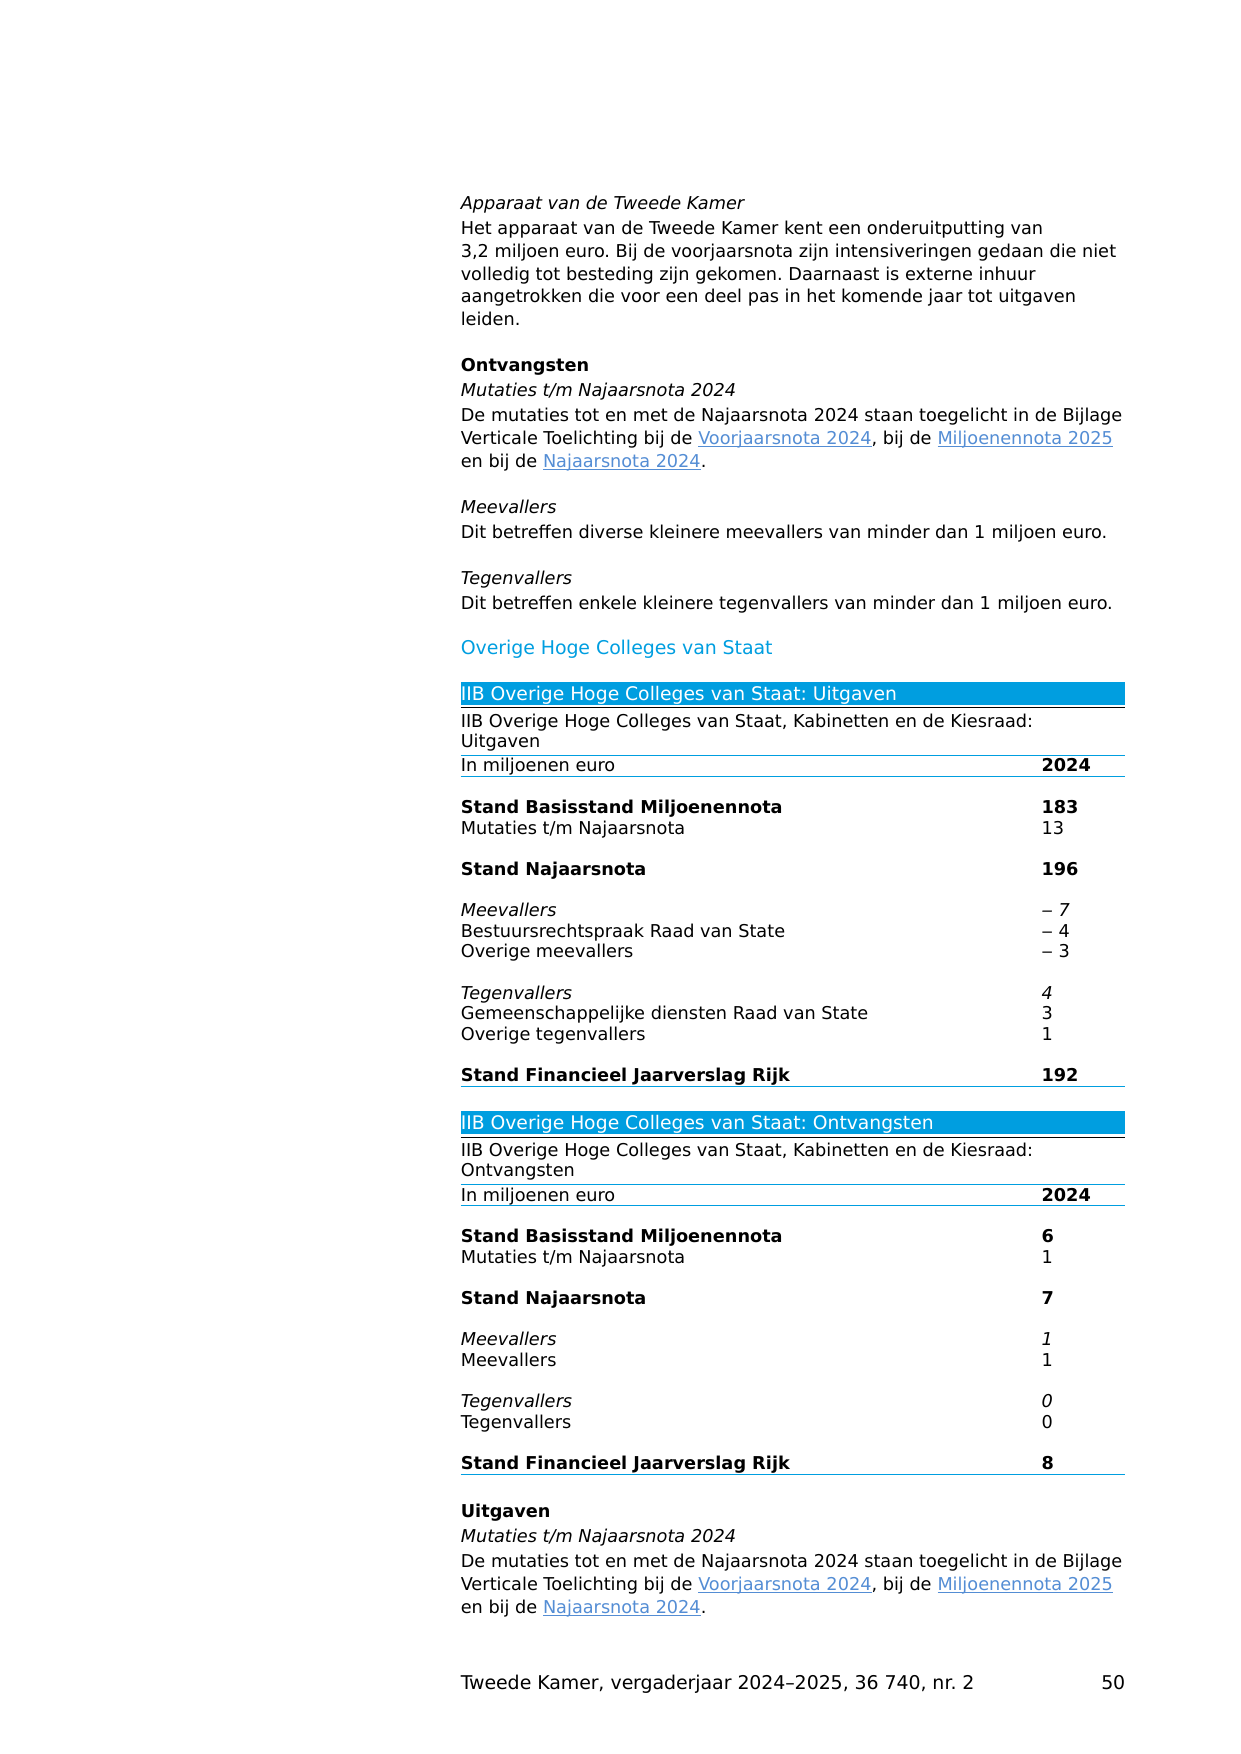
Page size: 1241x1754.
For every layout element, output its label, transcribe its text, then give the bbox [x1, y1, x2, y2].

table_cell [1039, 1433, 1125, 1453]
table_cell Stand Basisstand Miljoenennota [461, 1226, 1038, 1247]
text Tegenvallers [461, 566, 1125, 589]
table_cell [461, 1268, 1038, 1288]
table_cell 6 [1039, 1226, 1125, 1247]
table_cell 2024 [1039, 756, 1125, 776]
table_cell [1039, 880, 1125, 900]
text Het apparaat van de Tweede Kamer kent een onderuitputting van 3,2 miljoen euro. Bij de voorjaarsnota zijn intensiveringen gedaan die niet volledig tot besteding zijn gekomen. Daarnaast is externe inhuur aangetrokken die voor een deel pas in het komende jaar tot uitgaven leiden. [461, 216, 1125, 330]
table_cell [461, 1206, 1038, 1226]
table_cell 183 [1039, 797, 1125, 818]
text De mutaties tot en met de Najaarsnota 2024 staan toegelicht in de Bijlage Verticale Toelichting bij de Voorjaarsnota 2024, bij de Miljoenennota 2025 en bij de Najaarsnota 2024. [461, 403, 1125, 472]
table_cell 196 [1039, 859, 1125, 879]
text Apparaat van de Tweede Kamer [461, 191, 1125, 214]
table_cell IIB Overige Hoge Colleges van Staat, Kabinetten en de Kiesraad: Uitgaven [461, 708, 1038, 755]
text Meevallers [461, 495, 1125, 518]
table_cell Meevallers [461, 1350, 1038, 1371]
table_cell 192 [1039, 1065, 1125, 1086]
table_cell Tegenvallers [461, 1391, 1038, 1412]
table_cell 8 [1039, 1453, 1125, 1474]
table_cell 4 [1039, 983, 1125, 1003]
text Dit betreffen enkele kleinere tegenvallers van minder dan 1 miljoen euro. [461, 591, 1125, 614]
table_cell ‒ 7 [1039, 900, 1125, 921]
table_cell 1 [1039, 1024, 1125, 1044]
table_cell Stand Financieel Jaarverslag Rijk [461, 1453, 1038, 1474]
table_cell Stand Financieel Jaarverslag Rijk [461, 1065, 1038, 1086]
table_cell [461, 880, 1038, 900]
table_cell [1039, 1206, 1125, 1226]
table_cell [461, 962, 1038, 983]
table_cell [1039, 1309, 1125, 1329]
title Overige Hoge Colleges van Staat [461, 637, 1125, 658]
table_cell Mutaties t/m Najaarsnota [461, 818, 1038, 838]
table_cell 3 [1039, 1003, 1125, 1024]
table_cell [461, 1433, 1038, 1453]
table_cell Tegenvallers [461, 983, 1038, 1003]
table_cell Gemeenschappelijke diensten Raad van State [461, 1003, 1038, 1024]
table_cell Stand Basisstand Miljoenennota [461, 797, 1038, 818]
table_cell IIB Overige Hoge Colleges van Staat, Kabinetten en de Kiesraad: Ontvangsten [461, 1138, 1038, 1184]
table_cell 2024 [1039, 1185, 1125, 1205]
table_cell Mutaties t/m Najaarsnota [461, 1247, 1038, 1267]
text De mutaties tot en met de Najaarsnota 2024 staan toegelicht in de Bijlage Verticale Toelichting bij de Voorjaarsnota 2024, bij de Miljoenennota 2025 en bij de Najaarsnota 2024. [461, 1549, 1125, 1618]
text Dit betreffen diverse kleinere meevallers van minder dan 1 miljoen euro. [461, 520, 1125, 543]
table_cell Meevallers [461, 900, 1038, 921]
table_cell Meevallers [461, 1329, 1038, 1350]
table_cell In miljoenen euro [461, 1185, 1038, 1205]
table_cell ‒ 3 [1039, 941, 1125, 962]
table_cell Overige tegenvallers [461, 1024, 1038, 1044]
table_cell 1 [1039, 1247, 1125, 1267]
table_cell Stand Najaarsnota [461, 1288, 1038, 1309]
text Ontvangsten [461, 353, 1125, 376]
table_cell 13 [1039, 818, 1125, 838]
table_cell 0 [1039, 1391, 1125, 1412]
table_cell [461, 1371, 1038, 1391]
table_cell 1 [1039, 1350, 1125, 1371]
table_cell [461, 1045, 1038, 1065]
table_cell [461, 838, 1038, 859]
table_cell 0 [1039, 1412, 1125, 1432]
table_cell [1039, 962, 1125, 983]
table_cell [461, 1309, 1038, 1329]
table_cell [1039, 1371, 1125, 1391]
table_cell Overige meevallers [461, 941, 1038, 962]
text Uitgaven [461, 1499, 1125, 1522]
table_cell [1039, 838, 1125, 859]
table_cell [1039, 708, 1125, 755]
table_cell 7 [1039, 1288, 1125, 1309]
table_cell Tegenvallers [461, 1412, 1038, 1432]
table_cell ‒ 4 [1039, 921, 1125, 941]
table_cell Bestuursrechtspraak Raad van State [461, 921, 1038, 941]
table_cell 1 [1039, 1329, 1125, 1350]
table_cell [1039, 1045, 1125, 1065]
table_cell Stand Najaarsnota [461, 859, 1038, 879]
text Mutaties t/m Najaarsnota 2024 [461, 378, 1125, 401]
table_cell In miljoenen euro [461, 756, 1038, 776]
text Mutaties t/m Najaarsnota 2024 [461, 1524, 1125, 1547]
table_cell [1039, 1138, 1125, 1184]
table_cell [461, 777, 1038, 797]
table_cell [1039, 777, 1125, 797]
table_cell [1039, 1268, 1125, 1288]
